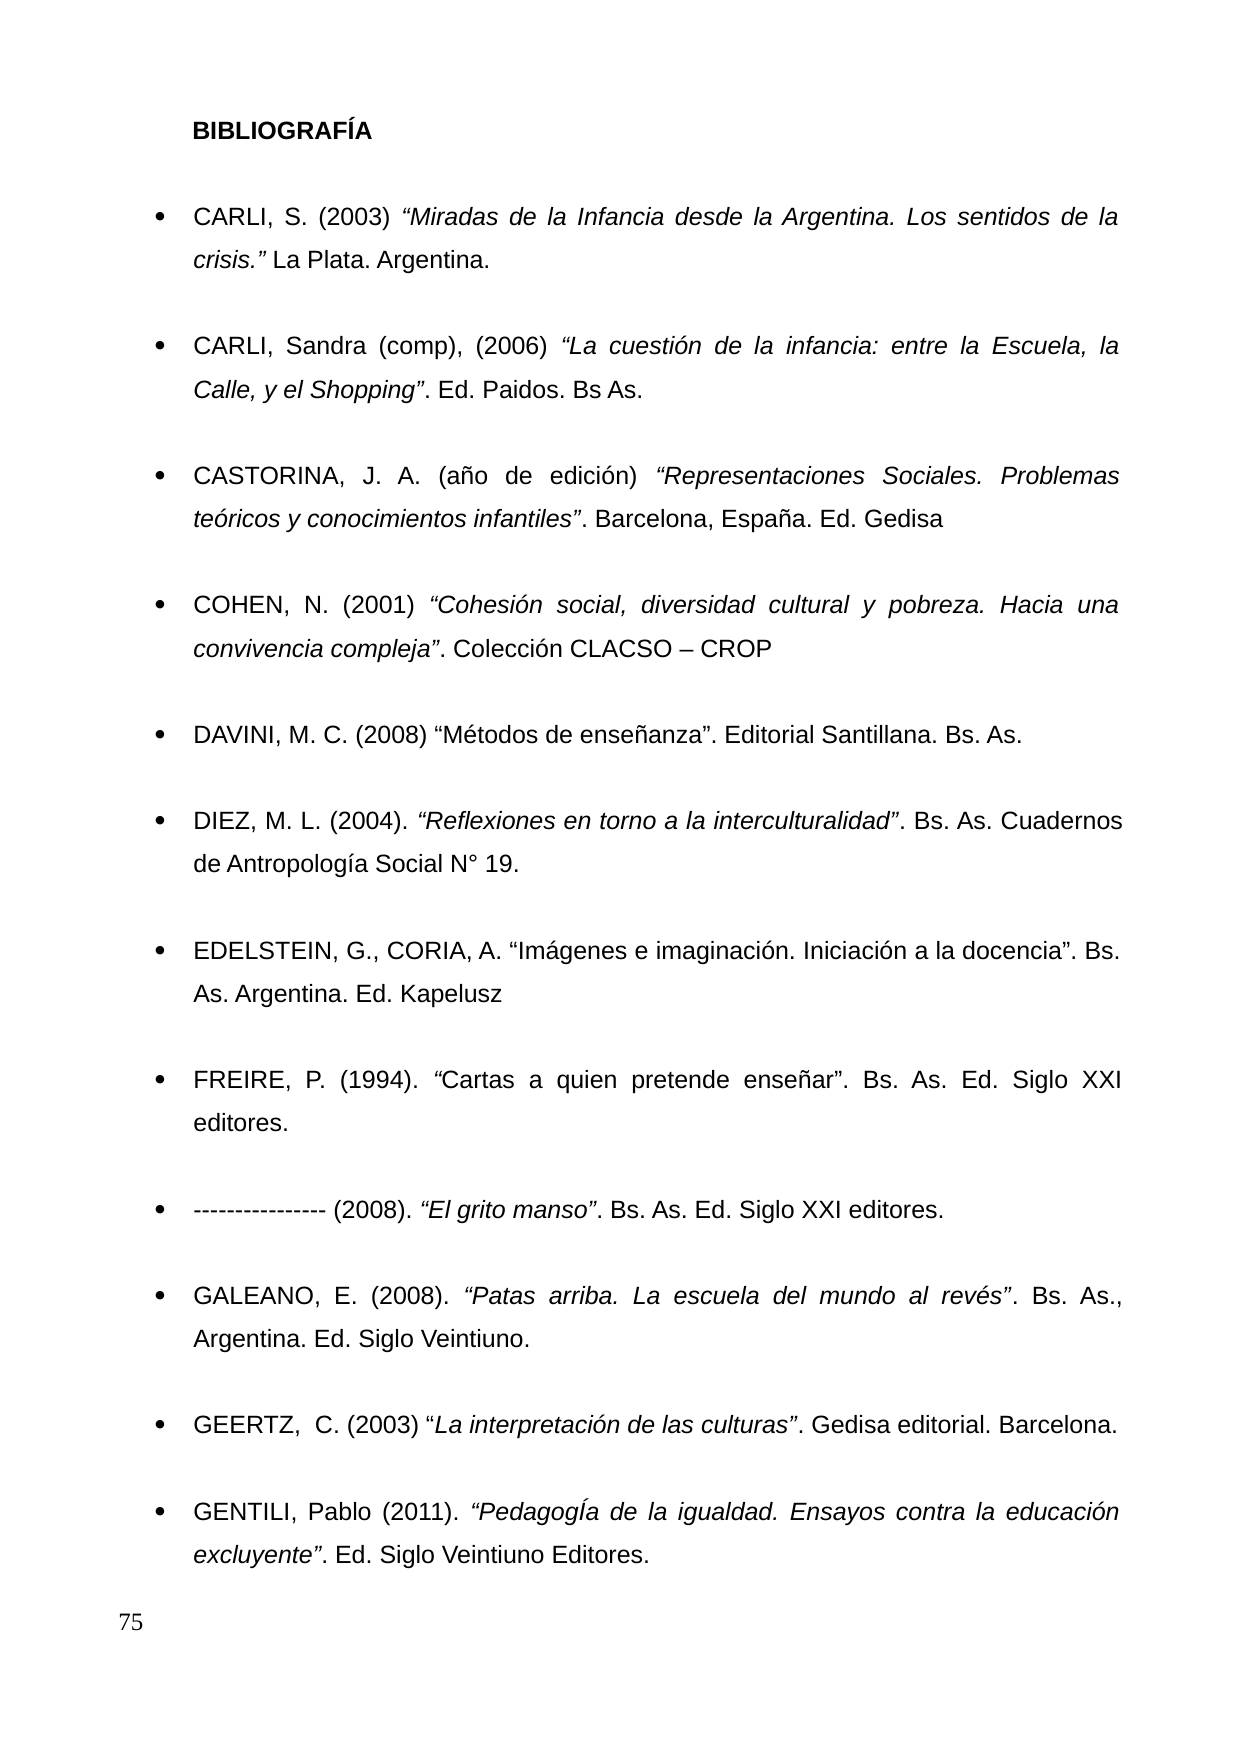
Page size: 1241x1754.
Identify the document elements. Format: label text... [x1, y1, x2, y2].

list GENTILI, Pablo (2011). “PedagogÍa de la igualdad. Ensayos contra la educación excluyente”. Ed. Siglo Veintiuno Editores. [156, 1497, 1123, 1569]
list CARLI, Sandra (comp), (2006) “La cuestión de la infancia: entre la Escuela, la Calle, y el Shopping”. Ed. Paidos. Bs As. [156, 331, 1123, 403]
list EDELSTEIN, G., CORIA, A. “Imágenes e imaginación. Iniciación a la docencia”. Bs. As. Argentina. Ed. Kapelusz [156, 936, 1123, 1008]
list DIEZ, M. L. (2004). “Reflexiones en torno a la interculturalidad”. Bs. As. Cuadernos de Antropología Social N° 19. [156, 806, 1123, 878]
list COHEN, N. (2001) “Cohesión social, diversidad cultural y pobreza. Hacia una convivencia compleja”. Colección CLACSO – CROP [156, 590, 1123, 662]
list GEERTZ, C. (2003) “La interpretación de las culturas”. Gedisa editorial. Barcelona. [156, 1410, 1123, 1439]
list FREIRE, P. (1994). “Cartas a quien pretende enseñar”. Bs. As. Ed. Siglo XXI editores. [156, 1065, 1123, 1137]
list DAVINI, M. C. (2008) “Métodos de enseñanza”. Editorial Santillana. Bs. As. [156, 720, 1123, 749]
list CASTORINA, J. A. (año de edición) “Representaciones Sociales. Problemas teóricos y conocimientos infantiles”. Barcelona, España. Ed. Gedisa [156, 461, 1123, 533]
list ---------------- (2008). “El grito manso”. Bs. As. Ed. Siglo XXI editores. [156, 1194, 1123, 1223]
text BIBLIOGRAFÍA [118, 116, 1123, 144]
list GALEANO, E. (2008). “Patas arriba. La escuela del mundo al revés”. Bs. As., Argentina. Ed. Siglo Veintiuno. [156, 1281, 1123, 1353]
list CARLI, S. (2003) “Miradas de la Infancia desde la Argentina. Los sentidos de la crisis.” La Plata. Argentina. [156, 202, 1123, 274]
